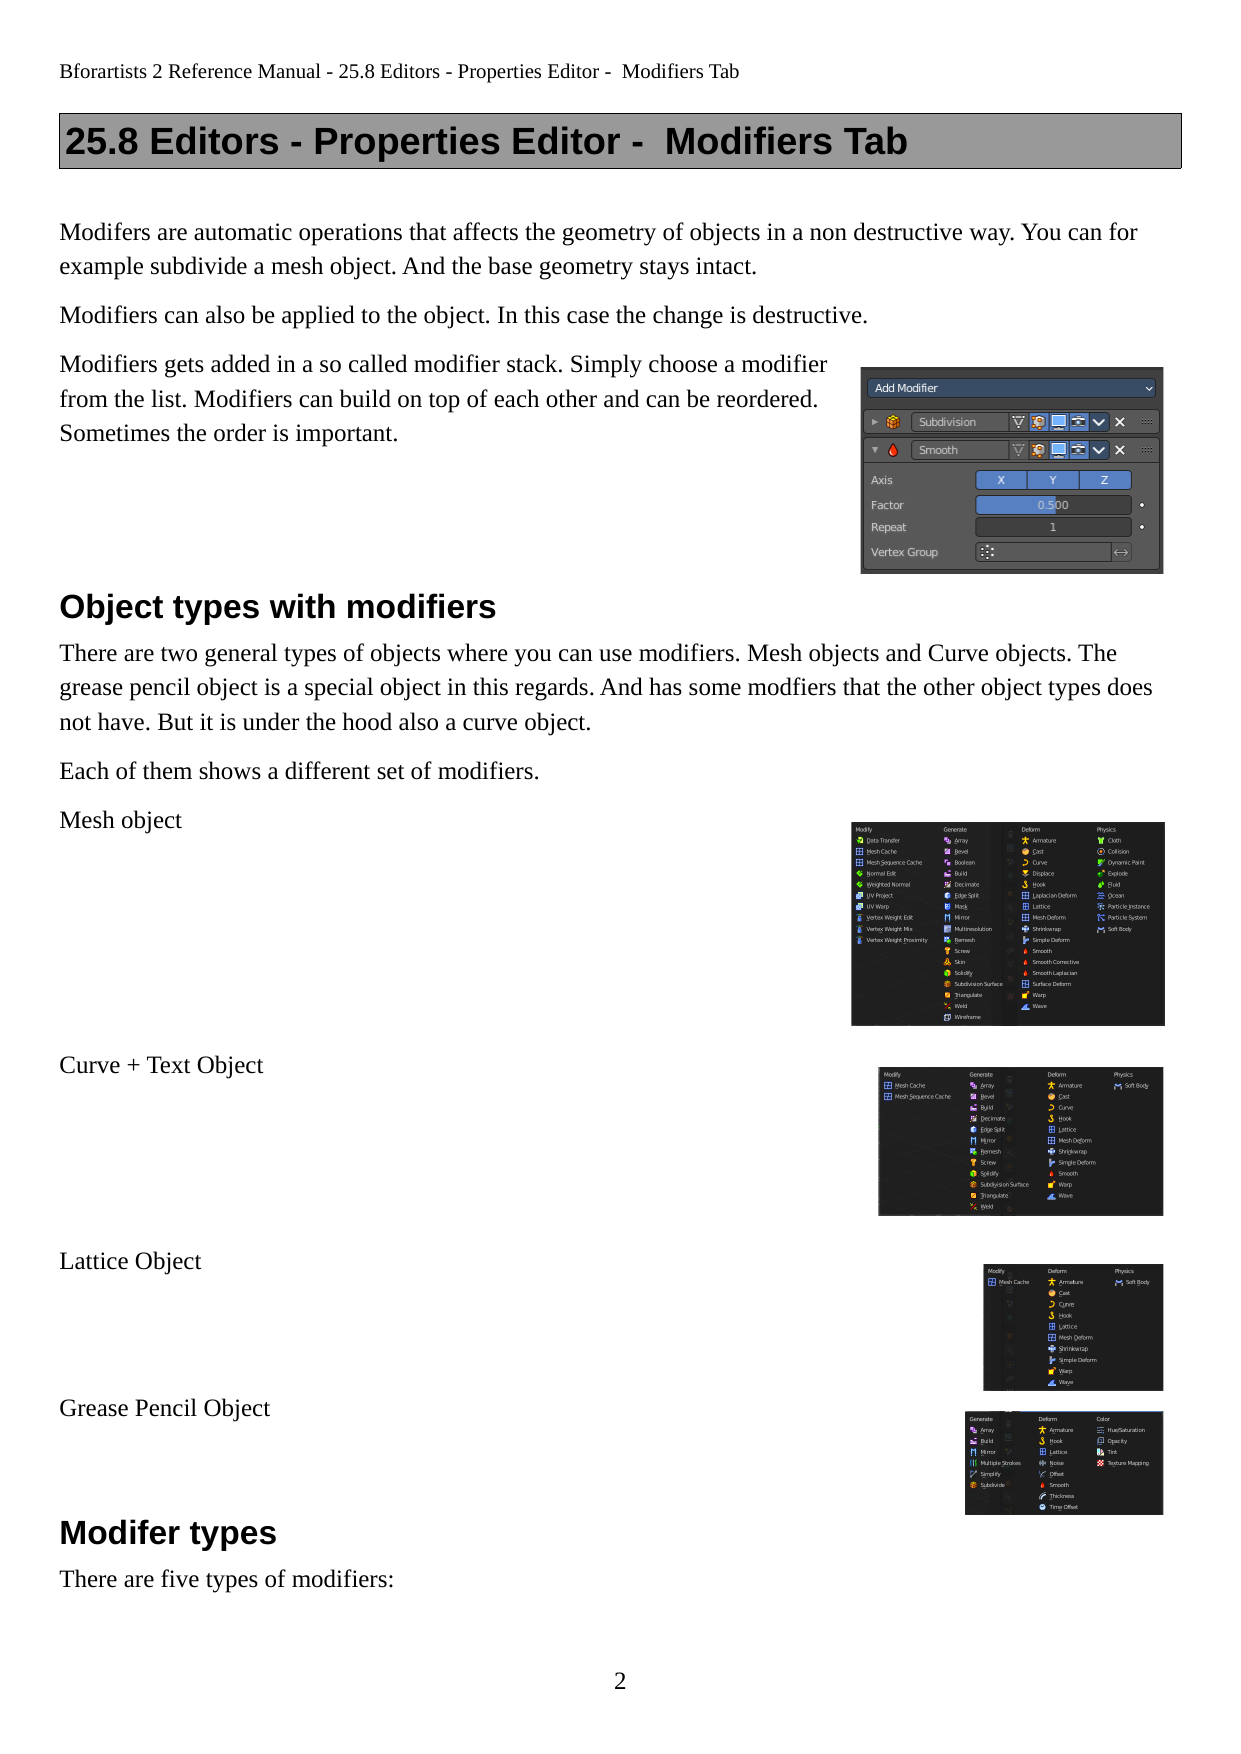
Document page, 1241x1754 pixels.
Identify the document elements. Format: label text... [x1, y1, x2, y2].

text Mesh object [59, 805, 1181, 833]
text Lattice Object [59, 1246, 1181, 1275]
text Grease Pencil Object [59, 1393, 1181, 1422]
picture [878, 1067, 1164, 1216]
picture [983, 1264, 1164, 1391]
picture [860, 367, 1164, 574]
text Modifiers can also be applied to the object. In this case the change is destructive. [59, 301, 1181, 329]
text Curve + Text Object [59, 1050, 1181, 1079]
picture [965, 1411, 1164, 1515]
text There are two general types of objects where you can use modifiers. Mesh objects and Curve objects. The grease pencil object is a special object in this regards. And has some modfiers that the other object types does not have. But it is under the hood also a curve object. [59, 638, 1181, 735]
text There are five types of modifiers: [59, 1564, 1181, 1592]
picture [851, 822, 1165, 1026]
table_header 25.8 Editors - Properties Editor - Modifiers Tab [60, 114, 1181, 168]
text Modifiers gets added in a so called modifier stack. Simply choose a modifier from the list. Modifiers can build on top of each other and can be reordered. Sometimes the order is important. [59, 349, 1181, 447]
text Each of them shows a different set of modifiers. [59, 756, 1181, 784]
subtitle Modifer types [59, 1512, 1181, 1551]
subtitle Object types with modifiers [59, 587, 1181, 625]
text Modifers are automatic operations that affects the geometry of objects in a non destructive way. You can for example subdivide a mesh object. And the base geometry stays intact. [59, 217, 1181, 280]
